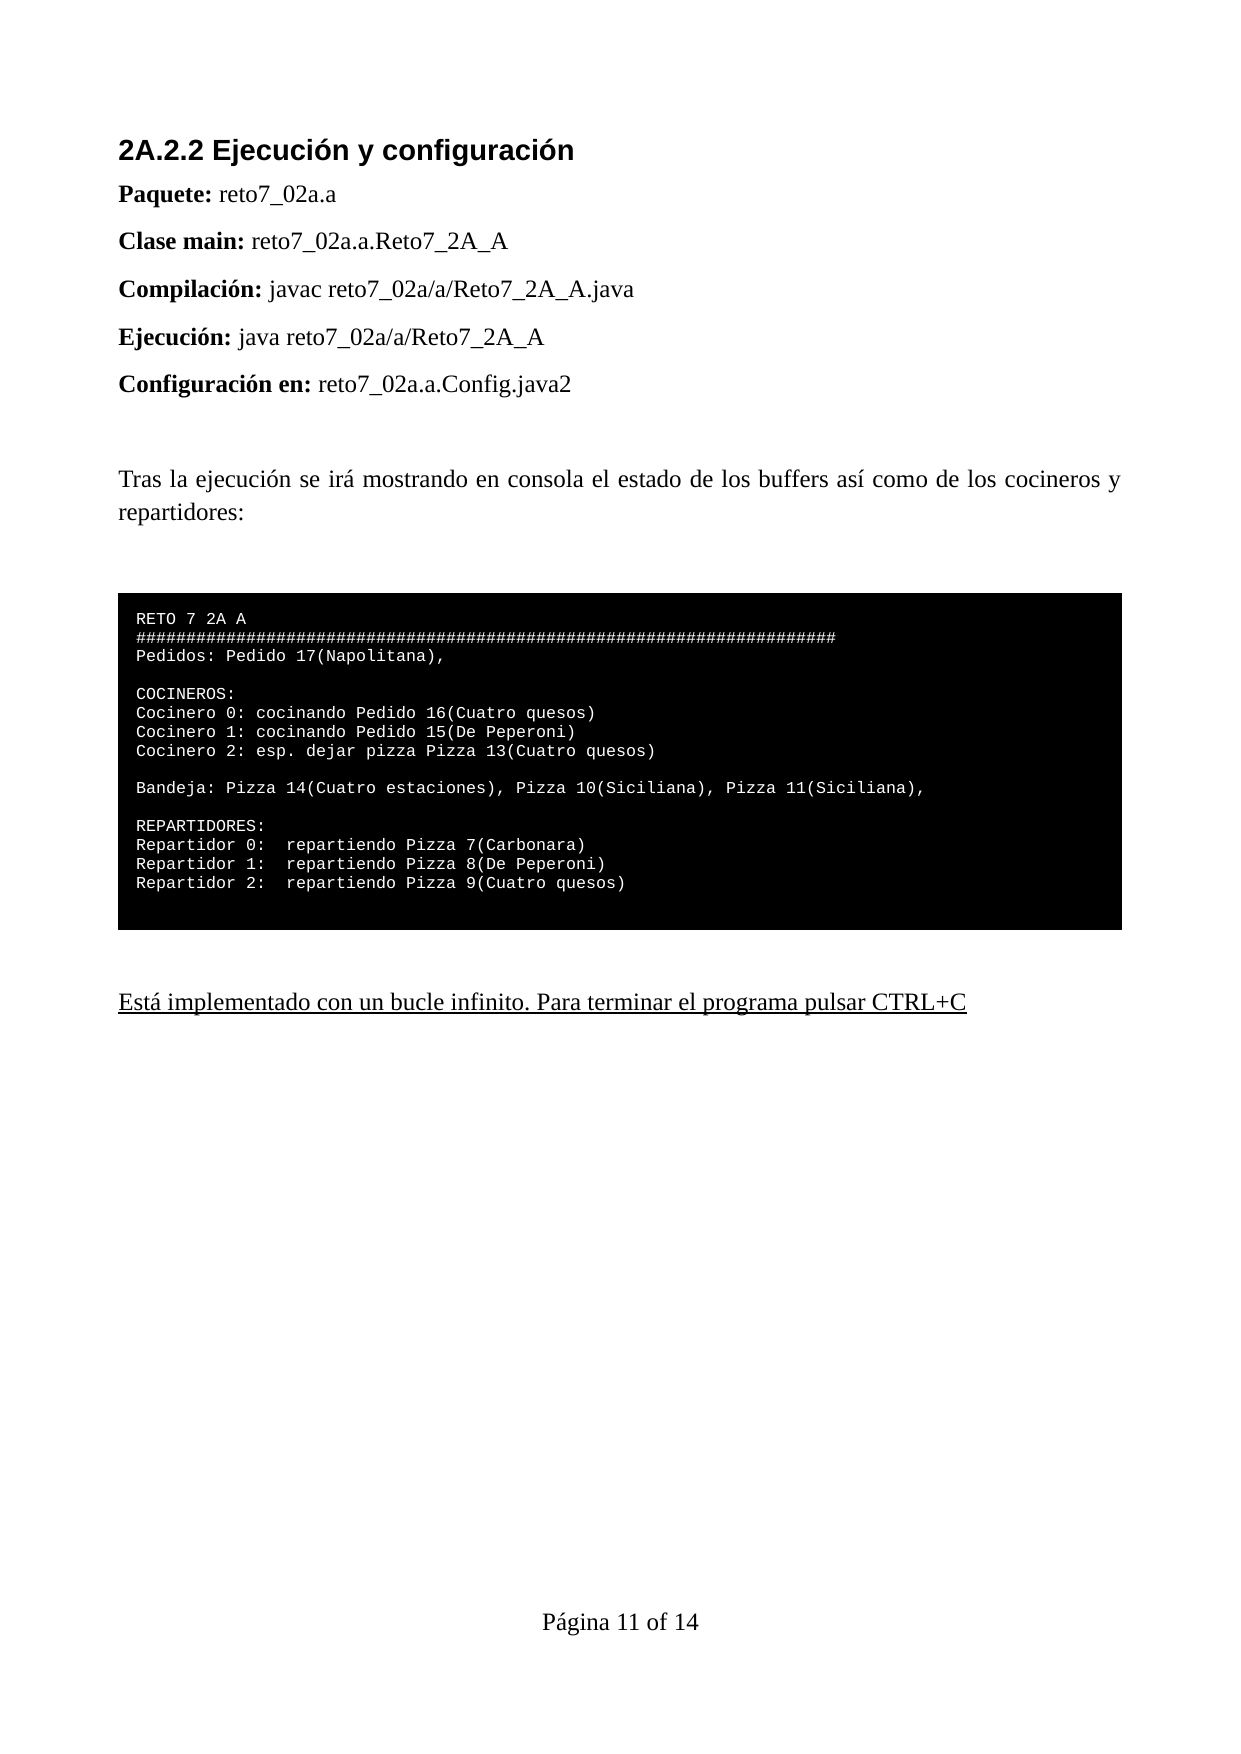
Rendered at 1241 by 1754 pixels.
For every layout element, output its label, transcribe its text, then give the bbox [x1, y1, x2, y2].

text Repartidor 1: repartiendo Pizza 8(De Peperoni) [118, 855, 1122, 874]
text Repartidor 2: repartiendo Pizza 9(Cuatro quesos) [118, 874, 1122, 893]
text Está implementado con un bucle infinito. Para terminar el programa pulsar CTRL+C [118, 987, 1122, 1016]
text Tras la ejecución se irá mostrando en consola el estado de los buffers así como de los cocineros y repartidores: [118, 464, 1122, 526]
text Cocinero 1: cocinando Pedido 15(De Peperoni) [118, 723, 1122, 742]
text RETO 7 2A A [118, 593, 1122, 629]
text Bandeja: Pizza 14(Cuatro estaciones), Pizza 10(Siciliana), Pizza 11(Siciliana), [118, 780, 1122, 799]
text ###################################################################### [118, 629, 1122, 648]
text Cocinero 2: esp. dejar pizza Pizza 13(Cuatro quesos) [118, 742, 1122, 761]
text COCINEROS: [118, 686, 1122, 704]
subtitle 2A.2.2 Ejecución y configuración [118, 133, 1122, 166]
text Pedidos: Pedido 17(Napolitana), [118, 648, 1122, 667]
text Repartidor 0: repartiendo Pizza 7(Carbonara) [118, 837, 1122, 855]
text Configuración en: reto7_02a.a.Config.java2 [118, 369, 1122, 398]
text Compilación: javac reto7_02a/a/Reto7_2A_A.java [118, 274, 1122, 303]
text Ejecución: java reto7_02a/a/Reto7_2A_A [118, 322, 1122, 350]
text Paquete: reto7_02a.a [118, 179, 1122, 207]
text REPARTIDORES: [118, 818, 1122, 837]
text Cocinero 0: cocinando Pedido 16(Cuatro quesos) [118, 704, 1122, 723]
text Clase main: reto7_02a.a.Reto7_2A_A [118, 226, 1122, 255]
